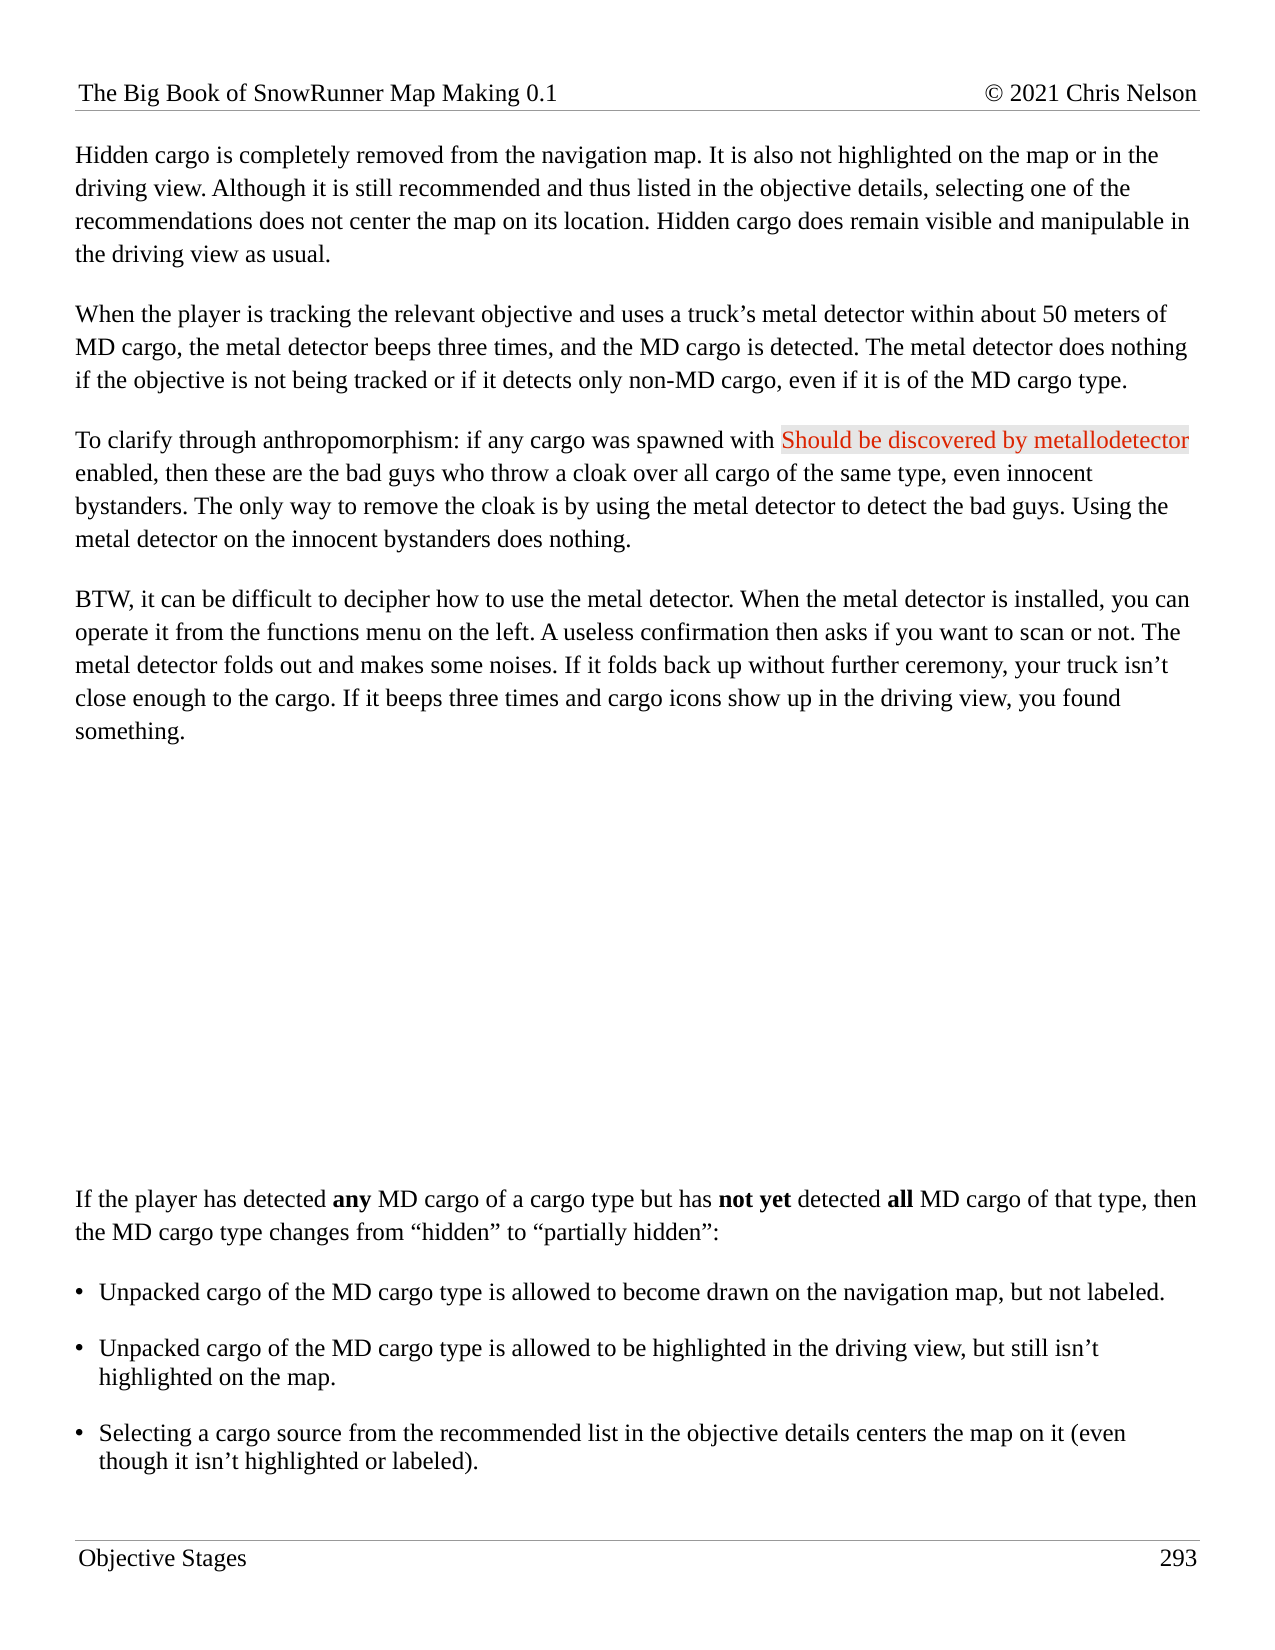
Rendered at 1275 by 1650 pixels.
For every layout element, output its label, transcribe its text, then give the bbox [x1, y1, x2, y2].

list Unpacked cargo of the MD cargo type is allowed to become drawn on the navigation map, but not labeled. [75, 1277, 1200, 1306]
text If the player has detected any MD cargo of a cargo type but has not yet detected all MD cargo of that type, then the MD cargo type changes from “hidden” to “partially hidden”: [75, 1184, 1200, 1246]
text BTW, it can be difficult to decipher how to use the metal detector. When the metal detector is installed, you can operate it from the functions menu on the left. A useless confirmation then asks if you want to scan or not. The metal detector folds out and makes some noises. If it folds back up without further ceremony, your truck isn’t close enough to the cargo. If it beeps three times and cargo icons show up in the driving view, you found something. [75, 584, 1200, 745]
text Hidden cargo is completely removed from the navigation map. It is also not highlighted on the map or in the driving view. Although it is still recommended and thus listed in the objective details, selecting one of the recommendations does not center the map on its location. Hidden cargo does remain visible and manipulable in the driving view as usual. [75, 140, 1200, 268]
text When the player is tracking the relevant objective and uses a truck’s metal detector within about 50 meters of MD cargo, the metal detector beeps three times, and the MD cargo is detected. The metal detector does nothing if the objective is not being tracked or if it detects only non-MD cargo, even if it is of the MD cargo type. [75, 299, 1200, 394]
text To clarify through anthropomorphism: if any cargo was spawned with Should be discovered by metallodetector enabled, then these are the bad guys who throw a cloak over all cargo of the same type, even innocent bystanders. The only way to remove the cloak is by using the metal detector to detect the bad guys. Using the metal detector on the innocent bystanders does nothing. [75, 425, 1200, 553]
list Selecting a cargo source from the recommended list in the objective details centers the map on it (even though it isn’t highlighted or labeled). [75, 1418, 1200, 1475]
list Unpacked cargo of the MD cargo type is allowed to be highlighted in the driving view, but still isn’t highlighted on the map. [75, 1333, 1200, 1391]
